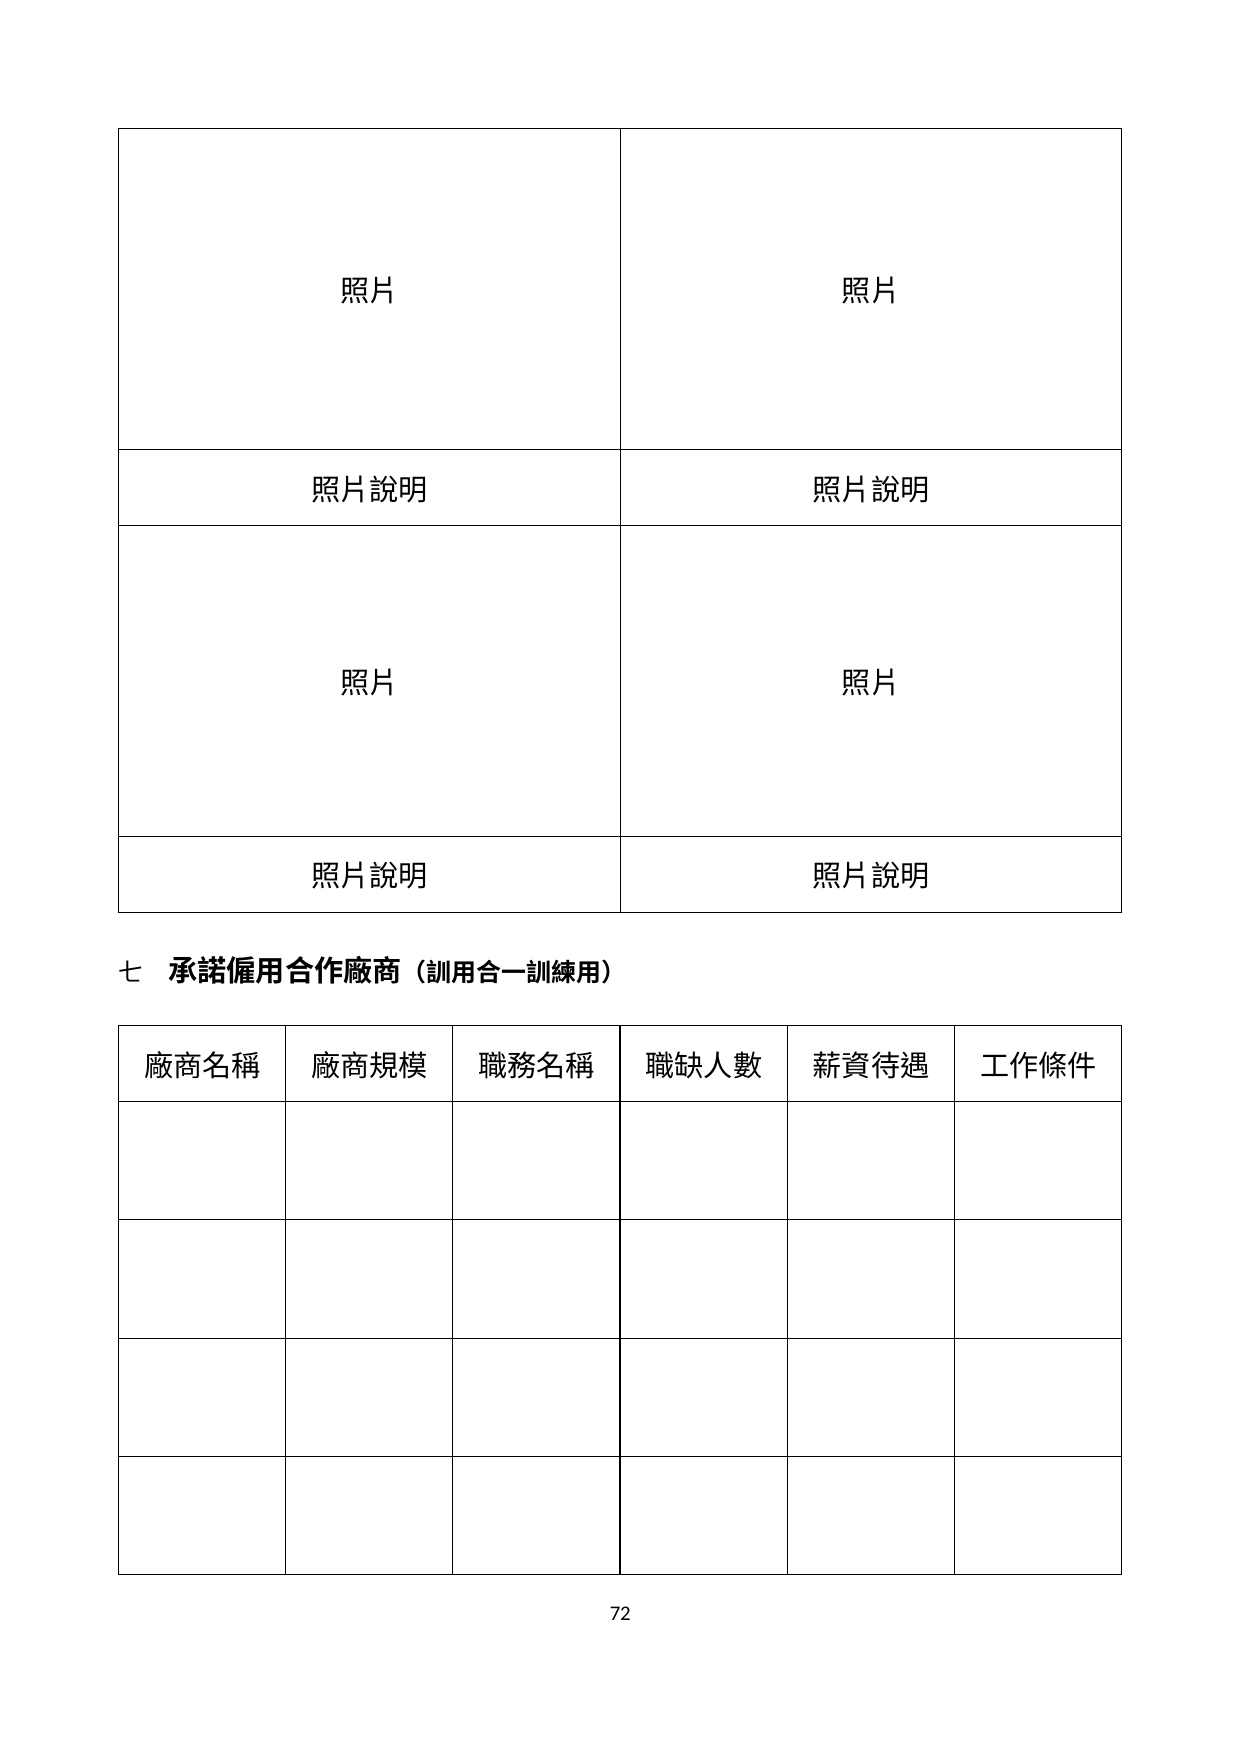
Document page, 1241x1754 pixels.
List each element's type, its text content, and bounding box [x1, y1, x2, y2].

table_cell 照片說明 [621, 450, 1121, 525]
table_cell 照片說明 [119, 837, 620, 912]
table_cell [286, 1457, 452, 1574]
table_cell [788, 1102, 954, 1219]
table_cell 照片說明 [119, 450, 620, 525]
table_cell [788, 1220, 954, 1337]
table_cell [788, 1457, 954, 1574]
table_cell 照片 [621, 526, 1121, 836]
table_cell [955, 1457, 1121, 1574]
table_header 薪資待遇 [788, 1026, 954, 1101]
table_cell [286, 1102, 452, 1219]
table_cell 照片 [119, 129, 620, 449]
table_cell [955, 1339, 1121, 1456]
table_cell [955, 1102, 1121, 1219]
table_header 職務名稱 [453, 1026, 619, 1101]
table_cell 照片說明 [621, 837, 1121, 912]
table_cell [621, 1220, 787, 1337]
table_cell [286, 1339, 452, 1456]
table_cell 照片 [119, 526, 620, 836]
table_cell [119, 1457, 285, 1574]
list 承諾僱用合作廠商（訓用合一訓練用） [118, 931, 1122, 1006]
table_cell [453, 1220, 619, 1337]
table_cell [119, 1339, 285, 1456]
table_cell [453, 1339, 619, 1456]
table_header 工作條件 [955, 1026, 1121, 1101]
table_cell [453, 1102, 619, 1219]
table_cell [119, 1102, 285, 1219]
table_header 廠商規模 [286, 1026, 452, 1101]
table_header 職缺人數 [621, 1026, 787, 1101]
table_cell [955, 1220, 1121, 1337]
table_header 廠商名稱 [119, 1026, 285, 1101]
table_cell [621, 1339, 787, 1456]
table_cell [453, 1457, 619, 1574]
table_cell [621, 1102, 787, 1219]
table_cell 照片 [621, 129, 1121, 449]
table_cell [621, 1457, 787, 1574]
table_cell [788, 1339, 954, 1456]
table_cell [286, 1220, 452, 1337]
table_cell [119, 1220, 285, 1337]
